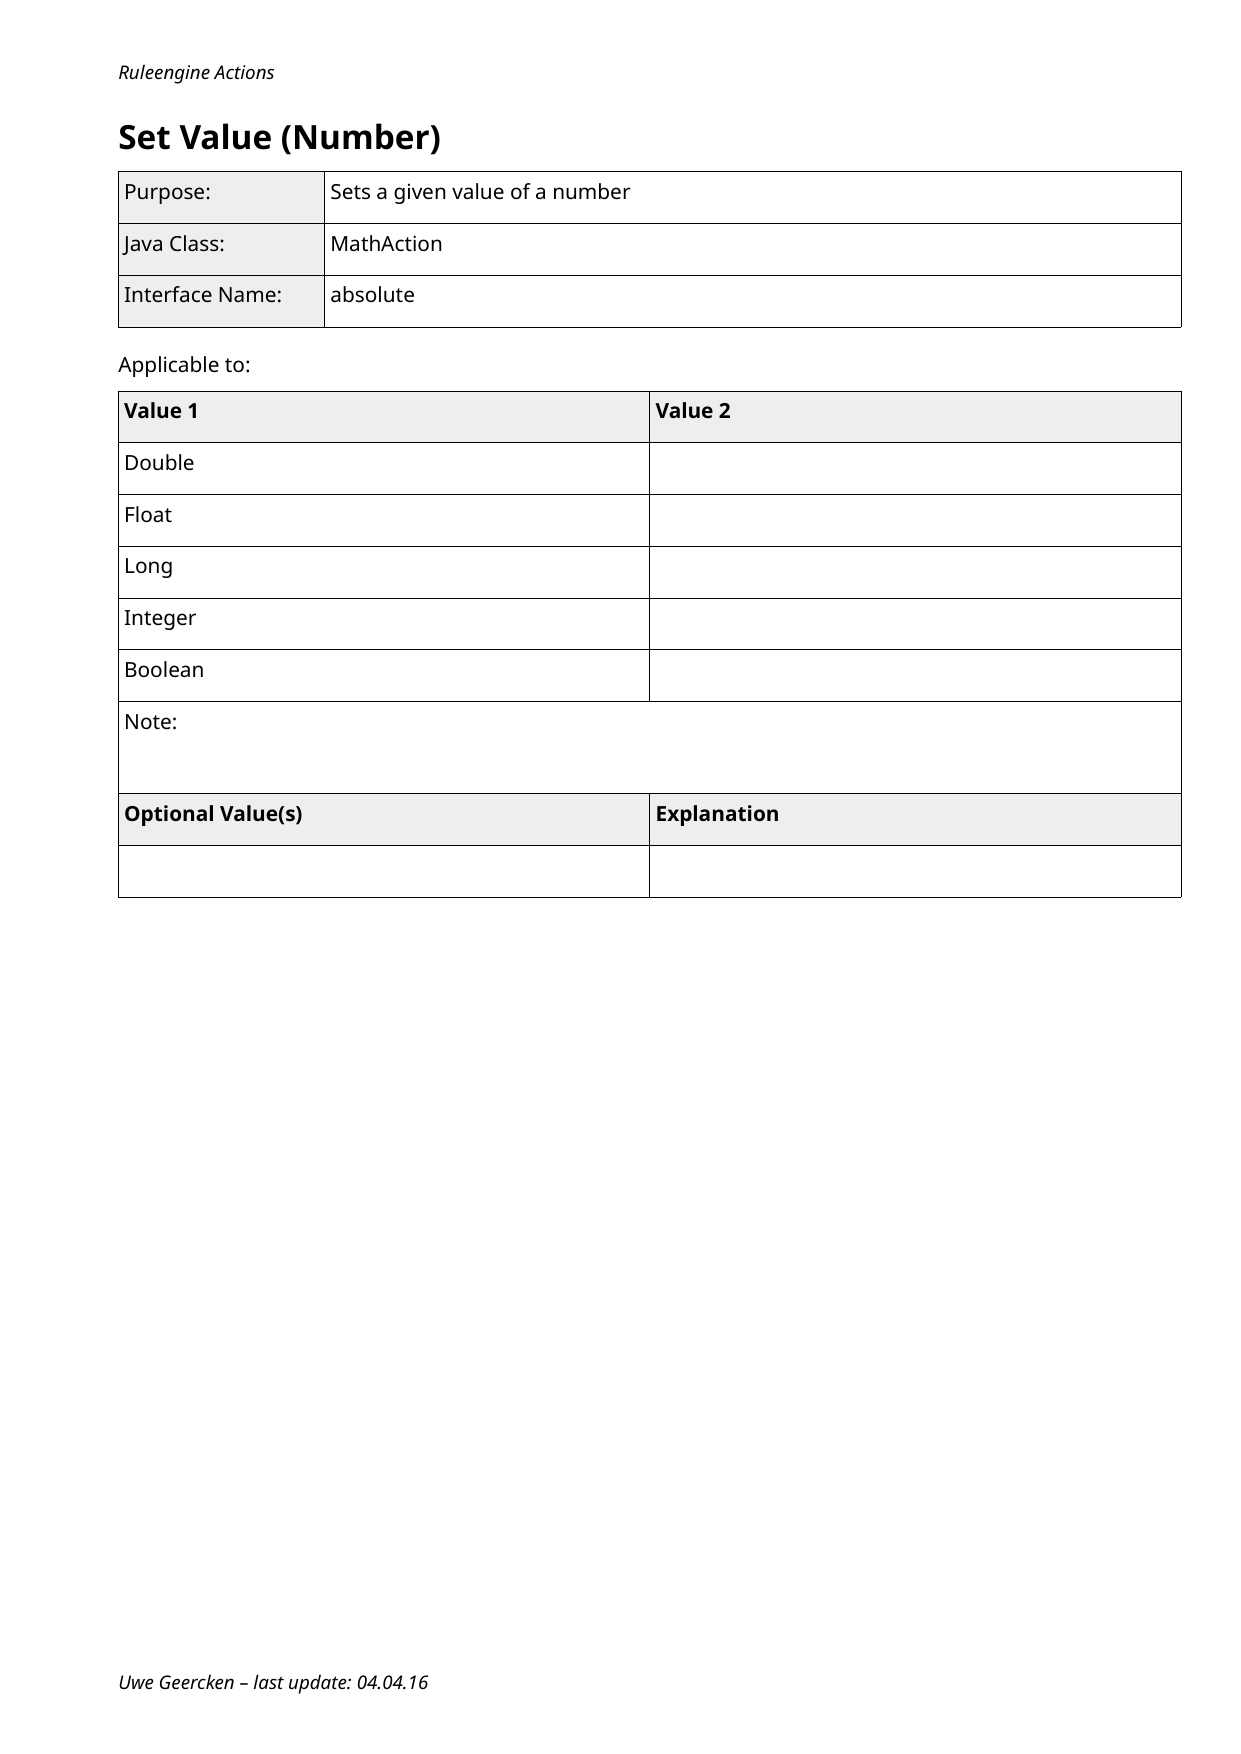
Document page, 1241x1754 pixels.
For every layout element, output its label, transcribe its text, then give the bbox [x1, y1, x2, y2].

table_cell [650, 547, 1181, 598]
table_header Sets a given value of a number [325, 172, 1181, 223]
table_header Value 1 [119, 392, 649, 442]
table_cell [119, 846, 649, 897]
table_cell [650, 846, 1181, 897]
table_cell Long [119, 547, 649, 598]
table_header Value 2 [650, 392, 1181, 442]
table_cell Optional Value(s) [119, 794, 649, 845]
table_cell [650, 443, 1181, 494]
table_header Purpose: [119, 172, 324, 223]
table_cell [650, 650, 1181, 701]
table_cell MathAction [325, 224, 1181, 275]
table_cell Float [119, 495, 649, 546]
table_cell Note: [119, 702, 1181, 793]
table_cell Boolean [119, 650, 649, 701]
table_cell Java Class: [119, 224, 324, 275]
text Applicable to: [118, 350, 1181, 379]
table_cell absolute [325, 276, 1181, 327]
text Set Value (Number) [118, 114, 1181, 159]
table_cell Interface Name: [119, 276, 324, 327]
table_cell Double [119, 443, 649, 494]
table_cell [650, 495, 1181, 546]
table_cell Integer [119, 599, 649, 649]
table_cell [650, 599, 1181, 649]
table_cell Explanation [650, 794, 1181, 845]
